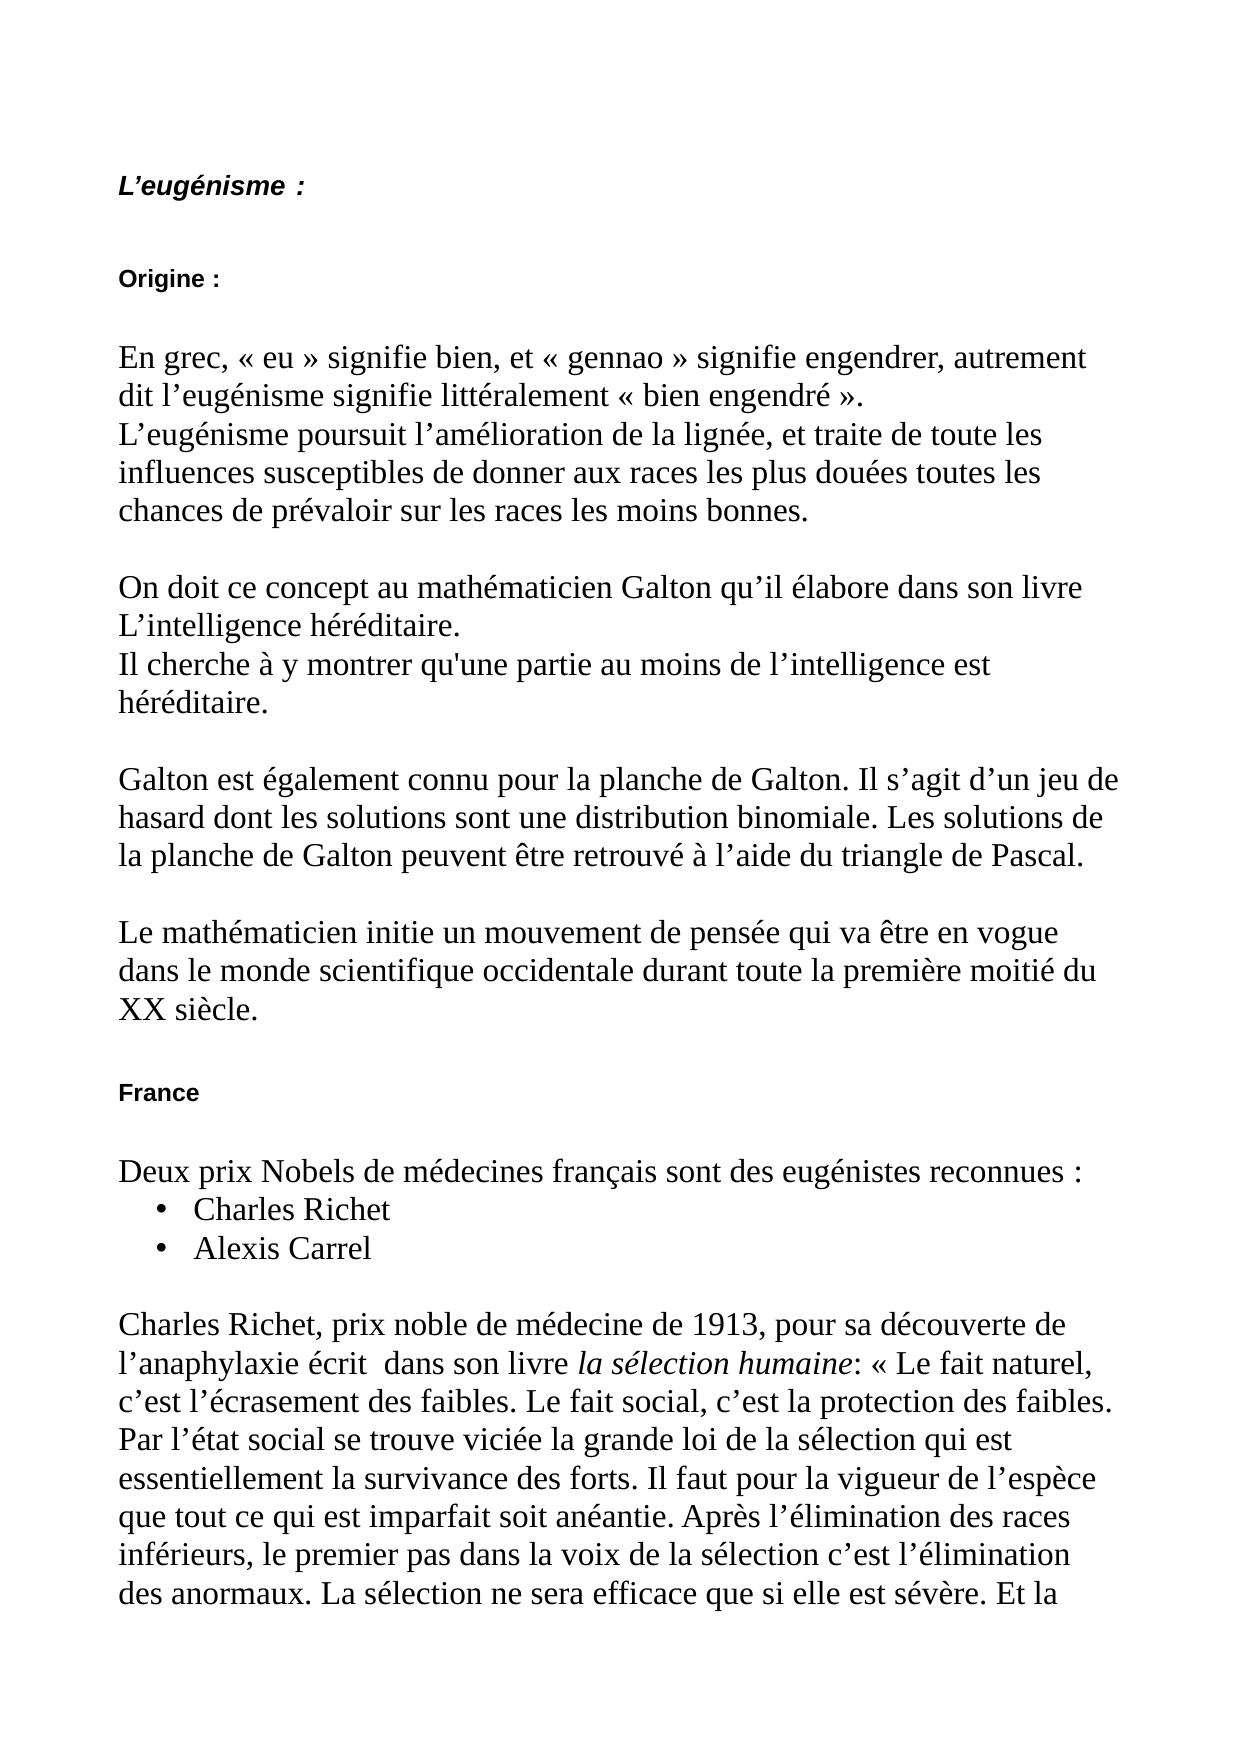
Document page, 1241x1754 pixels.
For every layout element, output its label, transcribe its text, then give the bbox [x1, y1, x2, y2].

subtitle France [118, 1078, 1122, 1107]
text Le mathématicien initie un mouvement de pensée qui va être en vogue dans le monde scientifique occidentale durant toute la première moitié du XX siècle. [118, 912, 1122, 1027]
text Deux prix Nobels de médecines français sont des eugénistes reconnues : [118, 1151, 1122, 1189]
list Alexis Carrel [156, 1228, 1122, 1266]
text On doit ce concept au mathématicien Galton qu’il élabore dans son livre L’intelligence héréditaire. [118, 567, 1122, 644]
list Charles Richet [156, 1189, 1122, 1228]
subtitle Origine : [118, 264, 1122, 293]
text Il cherche à y montrer qu'une partie au moins de l’intelligence est héréditaire. [118, 644, 1122, 721]
text En grec, « eu » signifie bien, et « gennao » signifie engendrer, autrement dit l’eugénisme signifie littéralement « bien engendré ». [118, 337, 1122, 414]
text Charles Richet, prix noble de médecine de 1913, pour sa découverte de l’anaphylaxie écrit dans son livre la sélection humaine: « Le fait naturel, c’est l’écrasement des faibles. Le fait social, c’est la protection des faibles. Par l’état social se trouve viciée la grande loi de la sélection qui est essentiellement la survivance des forts. Il faut pour la vigueur de l’espèce que tout ce qui est imparfait soit anéantie. Après l’élimination des races inférieurs, le premier pas dans la voix de la sélection c’est l’élimination des anormaux. La sélection ne sera efficace que si elle est sévère. Et la [118, 1304, 1122, 1611]
text L’eugénisme poursuit l’amélioration de la lignée, et traite de toute les influences susceptibles de donner aux races les plus douées toutes les chances de prévaloir sur les races les moins bonnes. [118, 414, 1122, 529]
subtitle L’eugénisme : [118, 169, 1122, 201]
text Galton est également connu pour la planche de Galton. Il s’agit d’un jeu de hasard dont les solutions sont une distribution binomiale. Les solutions de la planche de Galton peuvent être retrouvé à l’aide du triangle de Pascal. [118, 759, 1122, 874]
